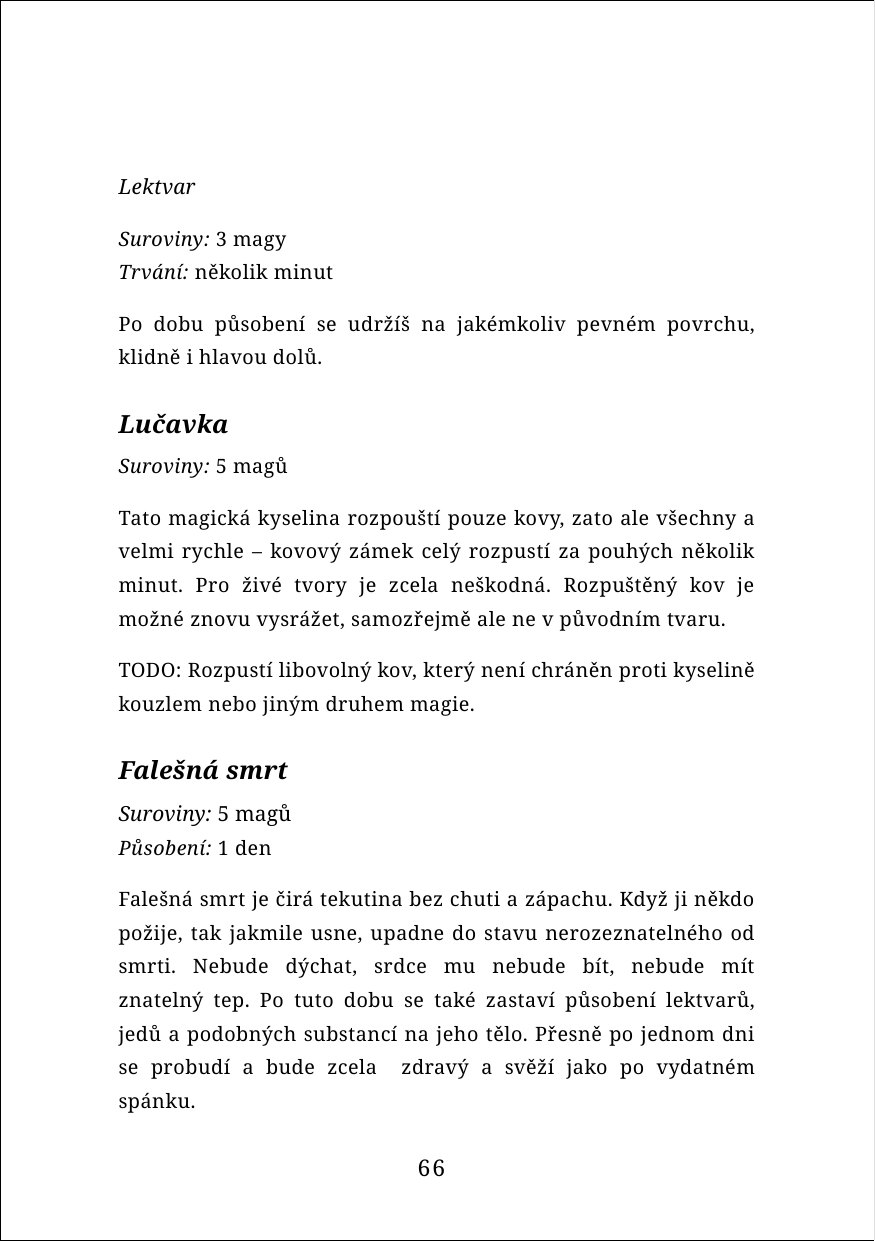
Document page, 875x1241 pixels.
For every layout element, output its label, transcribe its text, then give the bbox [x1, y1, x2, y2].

text Tato magická kyselina rozpouští pouze kovy, zato ale všechny a velmi rychle – kovový zámek celý rozpustí za pouhých několik minut. Pro živé tvory je zcela neškodná. Rozpuštěný kov je možné znovu vysrážet, samozřejmě ale ne v původním tvaru. [118, 504, 756, 632]
text Suroviny: 5 magů [118, 453, 756, 479]
text TODO: Rozpustí libovolný kov, který není chráněn proti kyselině kouzlem nebo jiným druhem magie. [118, 656, 756, 717]
subtitle Falešná smrt [118, 753, 756, 787]
text Suroviny: 5 magů Působení: 1 den [118, 799, 756, 861]
text Falešná smrt je čirá tekutina bez chuti a zápachu. Když ji někdo požije, tak jakmile usne, upadne do stavu nerozeznatelného od smrti. Nebude dýchat, srdce mu nebude bít, nebude mít znatelný tep. Po tuto dobu se také zastaví působení lektvarů, jedů a podobných substancí na jeho tělo. Přesně po jednom dni se probudí a bude zcela zdravý a svěží jako po vydatném spánku. [118, 885, 756, 1114]
subtitle Lučavka [118, 407, 756, 441]
text Lektvar [118, 172, 756, 200]
text Po dobu působení se udržíš na jakémkoliv pevném povrchu, klidně i hlavou dolů. [118, 310, 756, 371]
text Suroviny: 3 magy Trvání: několik minut [118, 225, 756, 286]
